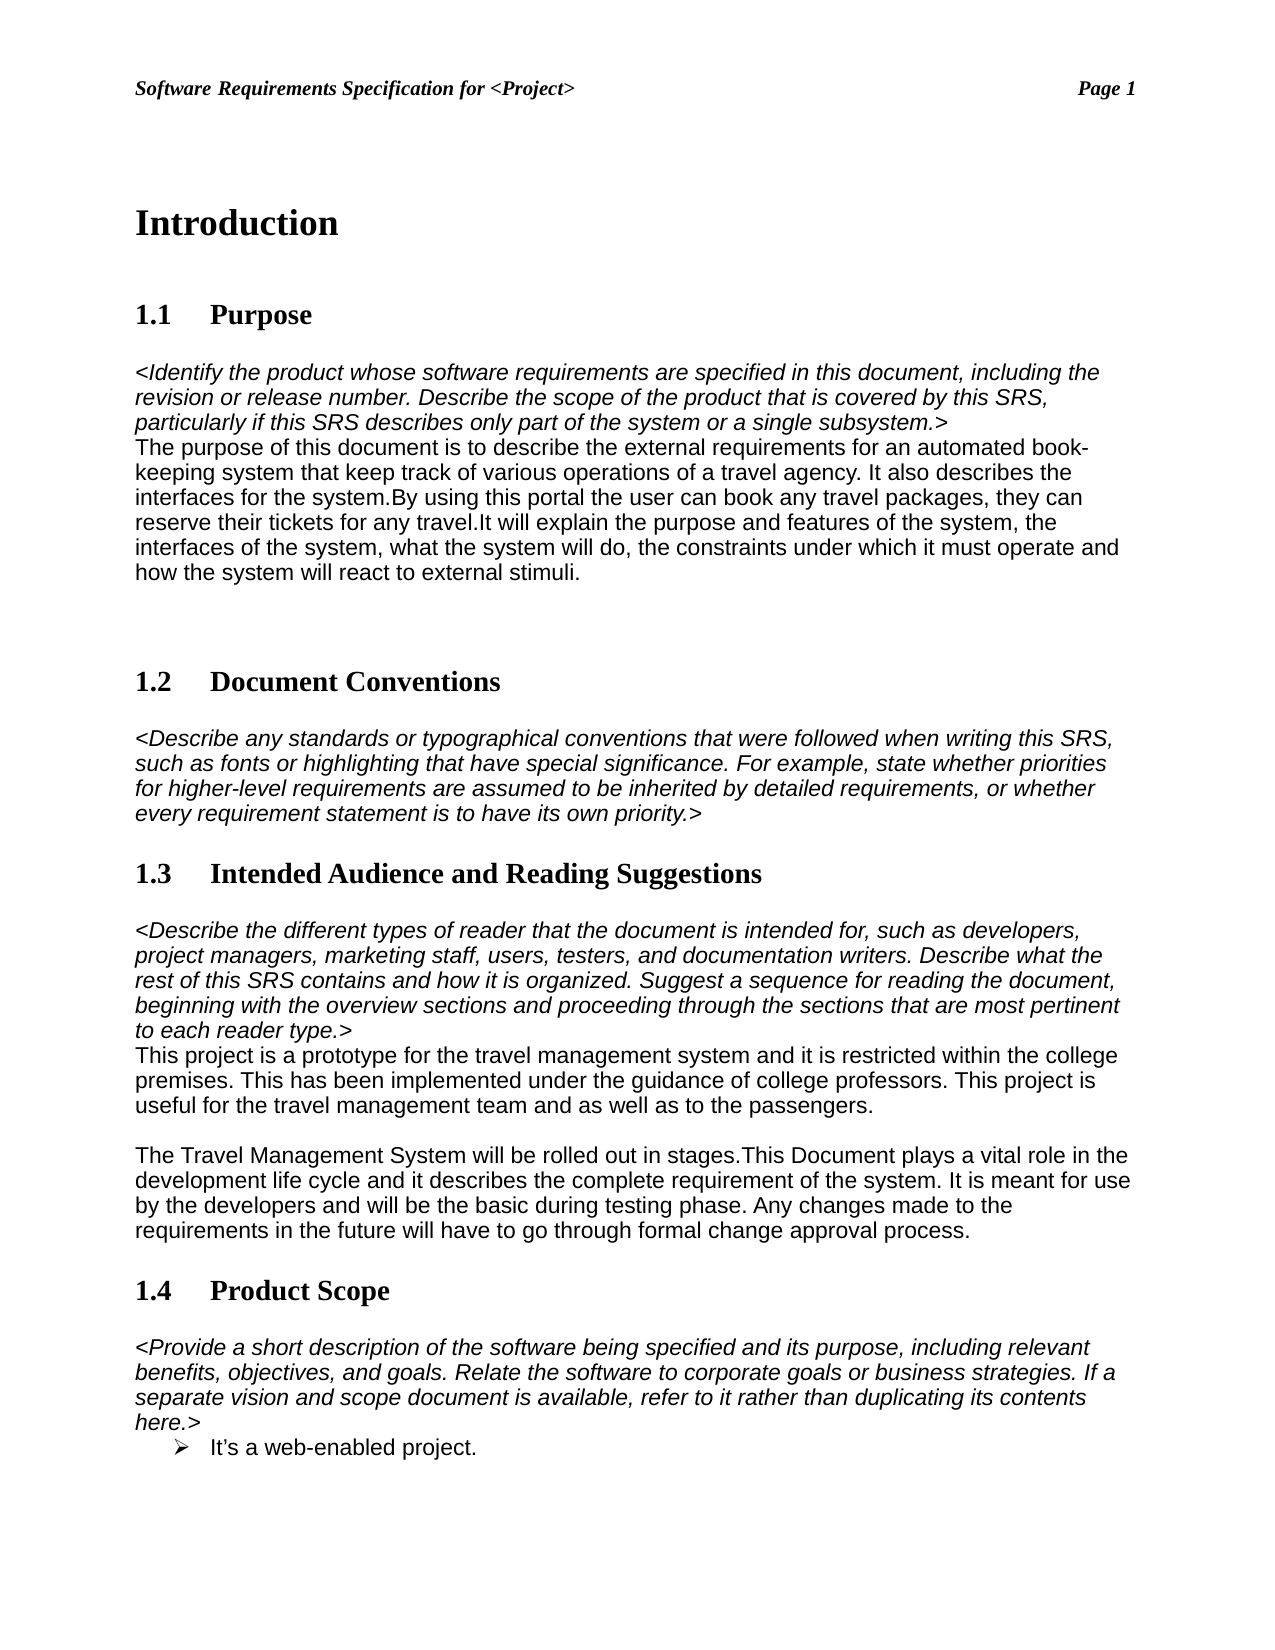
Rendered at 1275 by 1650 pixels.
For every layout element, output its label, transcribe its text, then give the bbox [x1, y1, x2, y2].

text The Travel Management System will be rolled out in stages.This Document plays a vital role in the development life cycle and it describes the complete requirement of the system. It is meant for use by the developers and will be the basic during testing phase. Any changes made to the requirements in the future will have to go through formal change approval process. [135, 1144, 1140, 1244]
subtitle Document Conventions [135, 664, 1140, 698]
text <Describe any standards or typographical conventions that were followed when writing this SRS, such as fonts or highlighting that have special significance. For example, state whether priorities for higher-level requirements are assumed to be inherited by detailed requirements, or whether every requirement statement is to have its own priority.> [135, 727, 1140, 827]
text <Provide a short description of the software being specified and its purpose, including relevant benefits, objectives, and goals. Relate the software to corporate goals or business strategies. If a separate vision and scope document is available, refer to it rather than duplicating its contents here.> [135, 1336, 1140, 1436]
list It’s a web-enabled project. [172, 1436, 1140, 1461]
text <Describe the different types of reader that the document is intended for, such as developers, project managers, marketing staff, users, testers, and documentation writers. Describe what the rest of this SRS contains and how it is organized. Suggest a sequence for reading the document, beginning with the overview sections and proceeding through the sections that are most pertinent to each reader type.> [135, 919, 1140, 1044]
text This project is a prototype for the travel management system and it is restricted within the college premises. This has been implemented under the guidance of college professors. This project is useful for the travel management team and as well as to the passengers. [135, 1044, 1140, 1119]
subtitle Intended Audience and Reading Suggestions [135, 856, 1140, 889]
subtitle Introduction [135, 200, 1140, 243]
subtitle Purpose [135, 297, 1140, 331]
text <Identify the product whose software requirements are specified in this document, including the revision or release number. Describe the scope of the product that is covered by this SRS, particularly if this SRS describes only part of the system or a single subsystem.> [135, 360, 1140, 435]
subtitle Product Scope [135, 1273, 1140, 1306]
text The purpose of this document is to describe the external requirements for an automated book-keeping system that keep track of various operations of a travel agency. It also describes the interfaces for the system.By using this portal the user can book any travel packages, they can reserve their tickets for any travel.It will explain the purpose and features of the system, the interfaces of the system, what the system will do, the constraints under which it must operate and how the system will react to external stimuli. [135, 435, 1140, 585]
